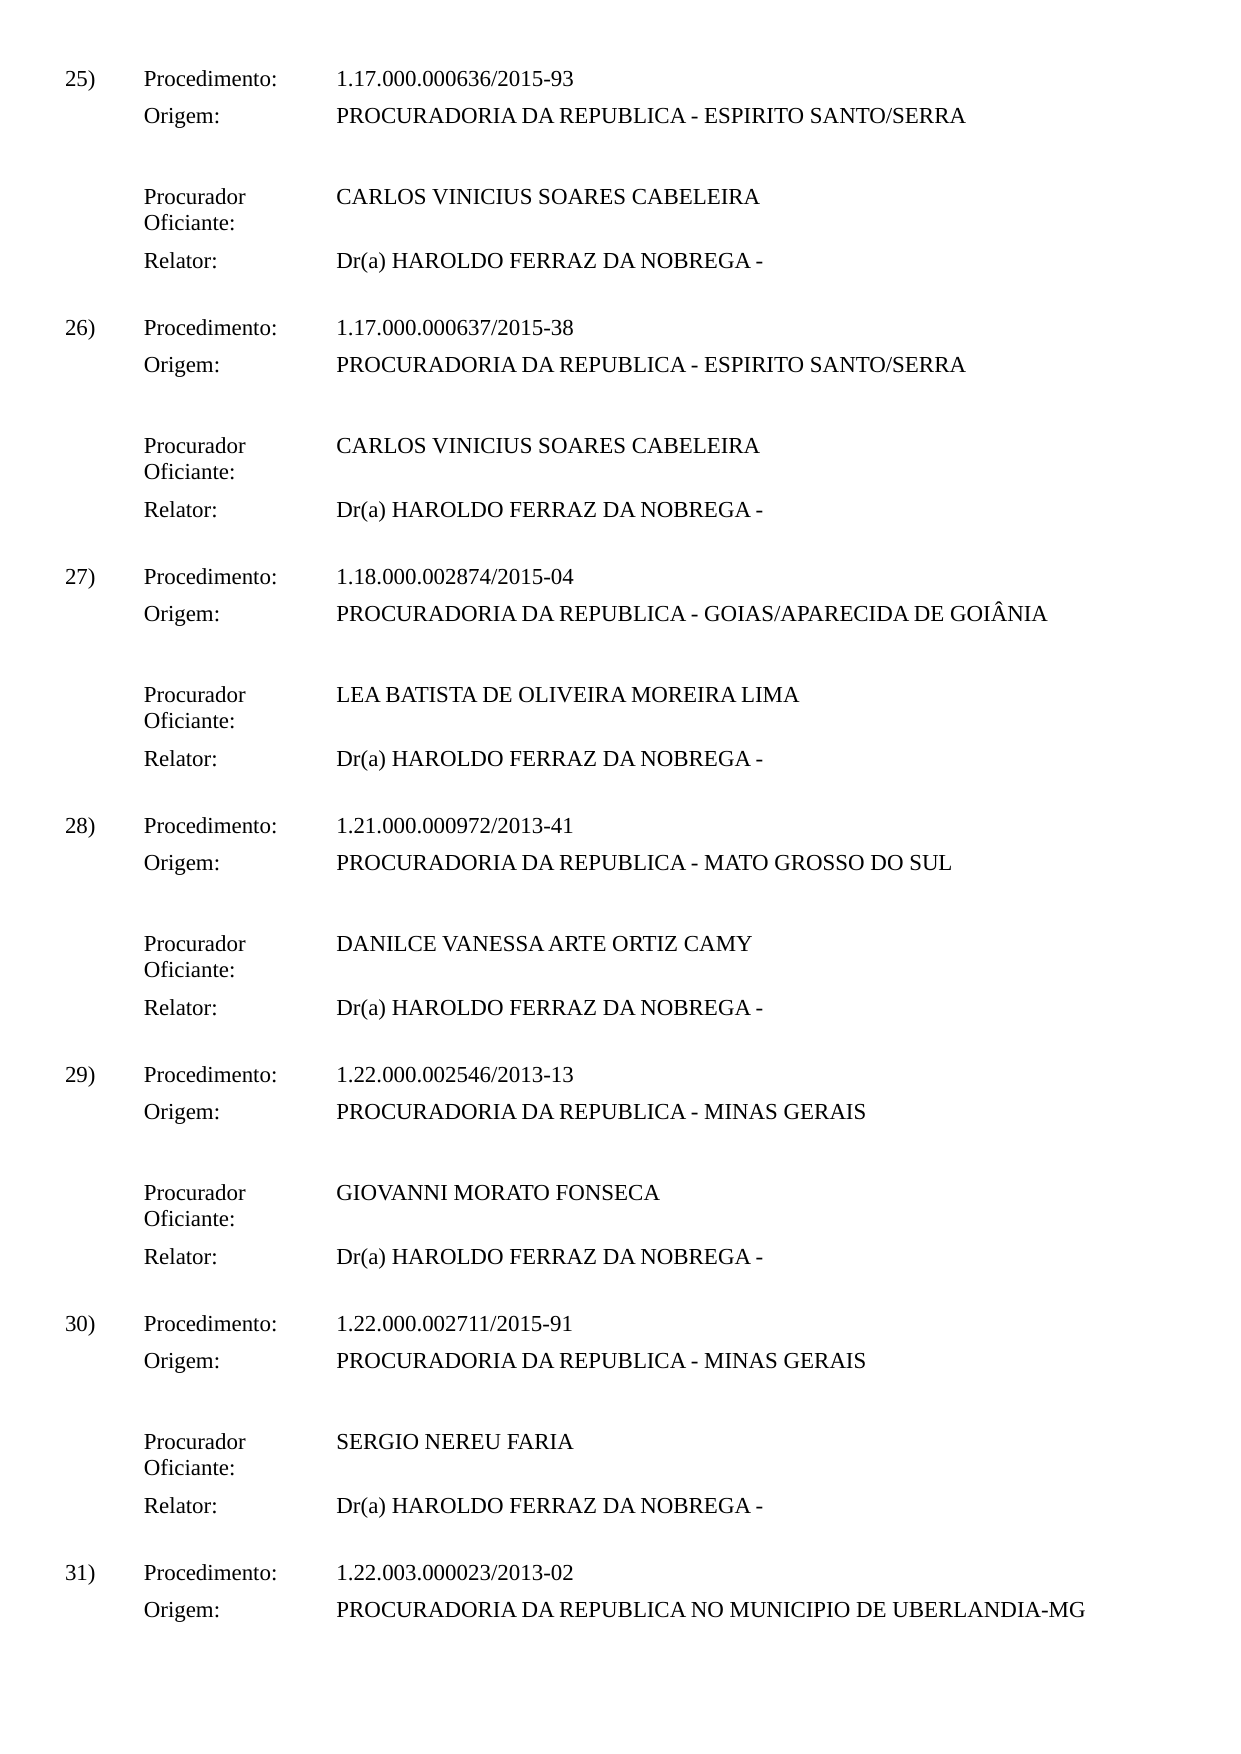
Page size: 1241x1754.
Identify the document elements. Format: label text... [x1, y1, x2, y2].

table_cell Origem: [138, 346, 330, 386]
table_cell [59, 137, 138, 177]
table_cell PROCURADORIA DA REPUBLICA - MINAS GERAIS [330, 1342, 1181, 1382]
table_cell [330, 635, 1181, 675]
table_cell [138, 1631, 330, 1671]
table_cell Relator: [138, 988, 330, 1028]
table_cell [59, 1486, 138, 1526]
table_cell [138, 1133, 330, 1173]
table_cell PROCURADORIA DA REPUBLICA - GOIAS/APARECIDA DE GOIÂNIA [330, 595, 1181, 635]
table_cell [59, 490, 138, 531]
table_cell Dr(a) HAROLDO FERRAZ DA NOBREGA - [330, 1486, 1181, 1526]
table_cell [330, 1133, 1181, 1173]
table_cell [330, 1382, 1181, 1422]
table_cell [330, 884, 1181, 924]
table_cell Origem: [138, 1093, 330, 1133]
table_header 31) [59, 1553, 138, 1591]
table_cell [59, 1093, 138, 1133]
table_cell [59, 1422, 138, 1486]
table_header Procedimento: [138, 1055, 330, 1093]
table_cell [59, 241, 138, 282]
table_cell [330, 137, 1181, 177]
table_cell [59, 595, 138, 635]
table_cell [138, 1382, 330, 1422]
table_header 30) [59, 1304, 138, 1342]
table_cell [59, 844, 138, 884]
table_cell Relator: [138, 490, 330, 531]
table_cell PROCURADORIA DA REPUBLICA NO MUNICIPIO DE UBERLANDIA-MG [330, 1591, 1181, 1631]
table_cell [59, 97, 138, 137]
table_cell Procurador Oficiante: [138, 675, 330, 739]
table_cell [330, 386, 1181, 426]
table_header Procedimento: [138, 557, 330, 595]
table_cell Origem: [138, 1591, 330, 1631]
table_cell [330, 1631, 1181, 1671]
table_header 29) [59, 1055, 138, 1093]
table_header 1.22.000.002546/2013-13 [330, 1055, 1181, 1093]
table_header 1.22.000.002711/2015-91 [330, 1304, 1181, 1342]
table_header 1.18.000.002874/2015-04 [330, 557, 1181, 595]
table_cell Dr(a) HAROLDO FERRAZ DA NOBREGA - [330, 241, 1181, 282]
table_cell Origem: [138, 1342, 330, 1382]
table_cell Origem: [138, 844, 330, 884]
table_cell [59, 346, 138, 386]
table_cell Relator: [138, 241, 330, 282]
table_cell CARLOS VINICIUS SOARES CABELEIRA [330, 426, 1181, 490]
table_cell Dr(a) HAROLDO FERRAZ DA NOBREGA - [330, 490, 1181, 531]
table_header 1.17.000.000636/2015-93 [330, 59, 1181, 97]
table_header 1.21.000.000972/2013-41 [330, 806, 1181, 844]
table_cell [59, 386, 138, 426]
table_cell Relator: [138, 1237, 330, 1277]
table_cell Procurador Oficiante: [138, 177, 330, 241]
table_cell [59, 739, 138, 779]
table_cell Relator: [138, 739, 330, 779]
table_cell [59, 675, 138, 739]
table_cell [59, 1382, 138, 1422]
table_cell [59, 1631, 138, 1671]
table_cell PROCURADORIA DA REPUBLICA - MINAS GERAIS [330, 1093, 1181, 1133]
table_cell LEA BATISTA DE OLIVEIRA MOREIRA LIMA [330, 675, 1181, 739]
table_cell Dr(a) HAROLDO FERRAZ DA NOBREGA - [330, 988, 1181, 1028]
table_cell Origem: [138, 595, 330, 635]
table_header Procedimento: [138, 1553, 330, 1591]
table_header 1.17.000.000637/2015-38 [330, 308, 1181, 346]
table_cell [59, 884, 138, 924]
table_cell [59, 635, 138, 675]
table_header 27) [59, 557, 138, 595]
table_cell Dr(a) HAROLDO FERRAZ DA NOBREGA - [330, 1237, 1181, 1277]
table_header 26) [59, 308, 138, 346]
table_cell [59, 177, 138, 241]
table_header 25) [59, 59, 138, 97]
table_header 1.22.003.000023/2013-02 [330, 1553, 1181, 1591]
table_cell Procurador Oficiante: [138, 924, 330, 988]
table_header Procedimento: [138, 806, 330, 844]
table_cell [59, 1342, 138, 1382]
table_cell GIOVANNI MORATO FONSECA [330, 1173, 1181, 1237]
table_cell Dr(a) HAROLDO FERRAZ DA NOBREGA - [330, 739, 1181, 779]
table_cell [59, 1591, 138, 1631]
table_cell DANILCE VANESSA ARTE ORTIZ CAMY [330, 924, 1181, 988]
table_cell [59, 988, 138, 1028]
table_header Procedimento: [138, 59, 330, 97]
table_cell [59, 1173, 138, 1237]
table_cell Procurador Oficiante: [138, 1173, 330, 1237]
table_cell [138, 635, 330, 675]
table_cell Procurador Oficiante: [138, 1422, 330, 1486]
table_cell PROCURADORIA DA REPUBLICA - MATO GROSSO DO SUL [330, 844, 1181, 884]
table_cell Procurador Oficiante: [138, 426, 330, 490]
table_cell [138, 884, 330, 924]
table_cell [59, 426, 138, 490]
table_cell SERGIO NEREU FARIA [330, 1422, 1181, 1486]
table_cell [138, 137, 330, 177]
table_cell [59, 1237, 138, 1277]
table_header Procedimento: [138, 1304, 330, 1342]
table_cell PROCURADORIA DA REPUBLICA - ESPIRITO SANTO/SERRA [330, 346, 1181, 386]
table_cell CARLOS VINICIUS SOARES CABELEIRA [330, 177, 1181, 241]
table_cell Origem: [138, 97, 330, 137]
table_cell [59, 1133, 138, 1173]
table_cell [59, 924, 138, 988]
table_cell [138, 386, 330, 426]
table_header Procedimento: [138, 308, 330, 346]
table_header 28) [59, 806, 138, 844]
table_cell Relator: [138, 1486, 330, 1526]
table_cell PROCURADORIA DA REPUBLICA - ESPIRITO SANTO/SERRA [330, 97, 1181, 137]
